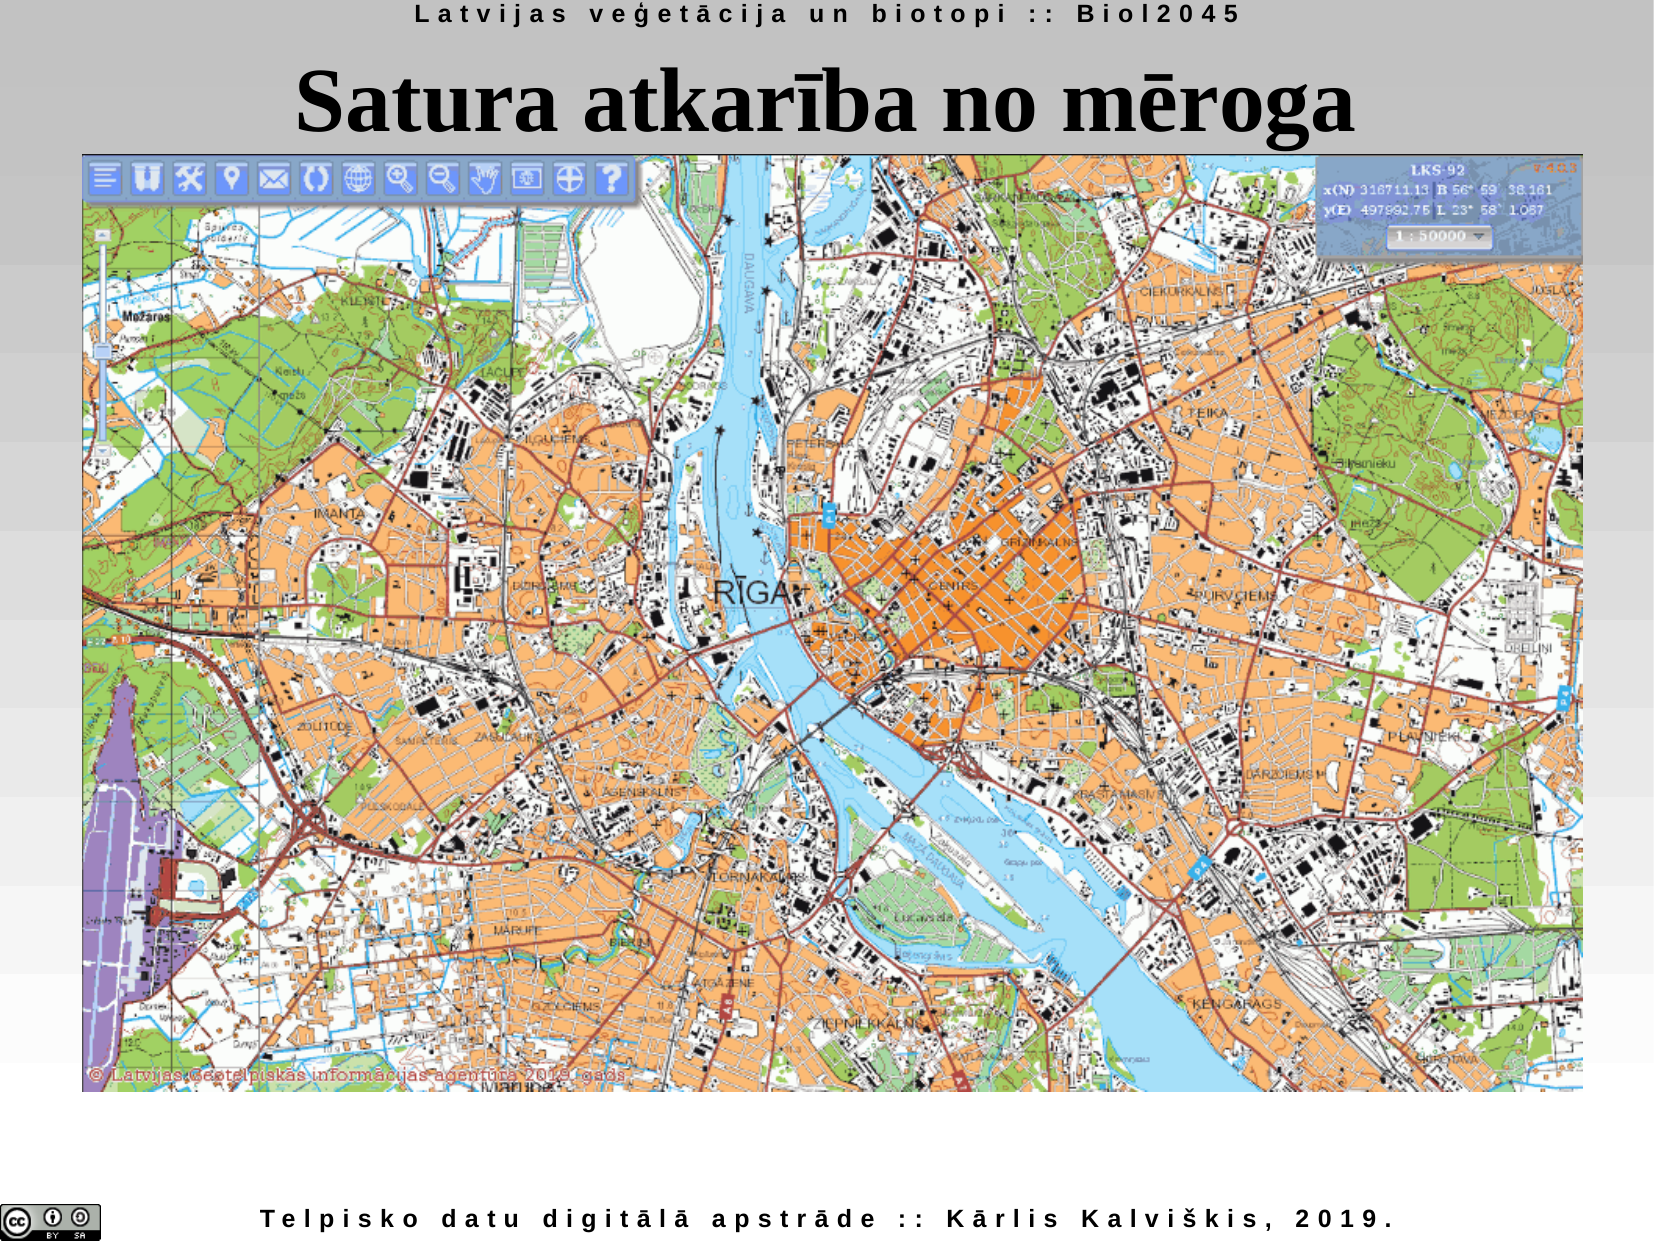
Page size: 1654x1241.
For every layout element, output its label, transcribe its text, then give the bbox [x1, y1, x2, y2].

picture [0, 0, 1654, 1241]
title Satura atkarība no mēroga [29, 49, 1625, 296]
